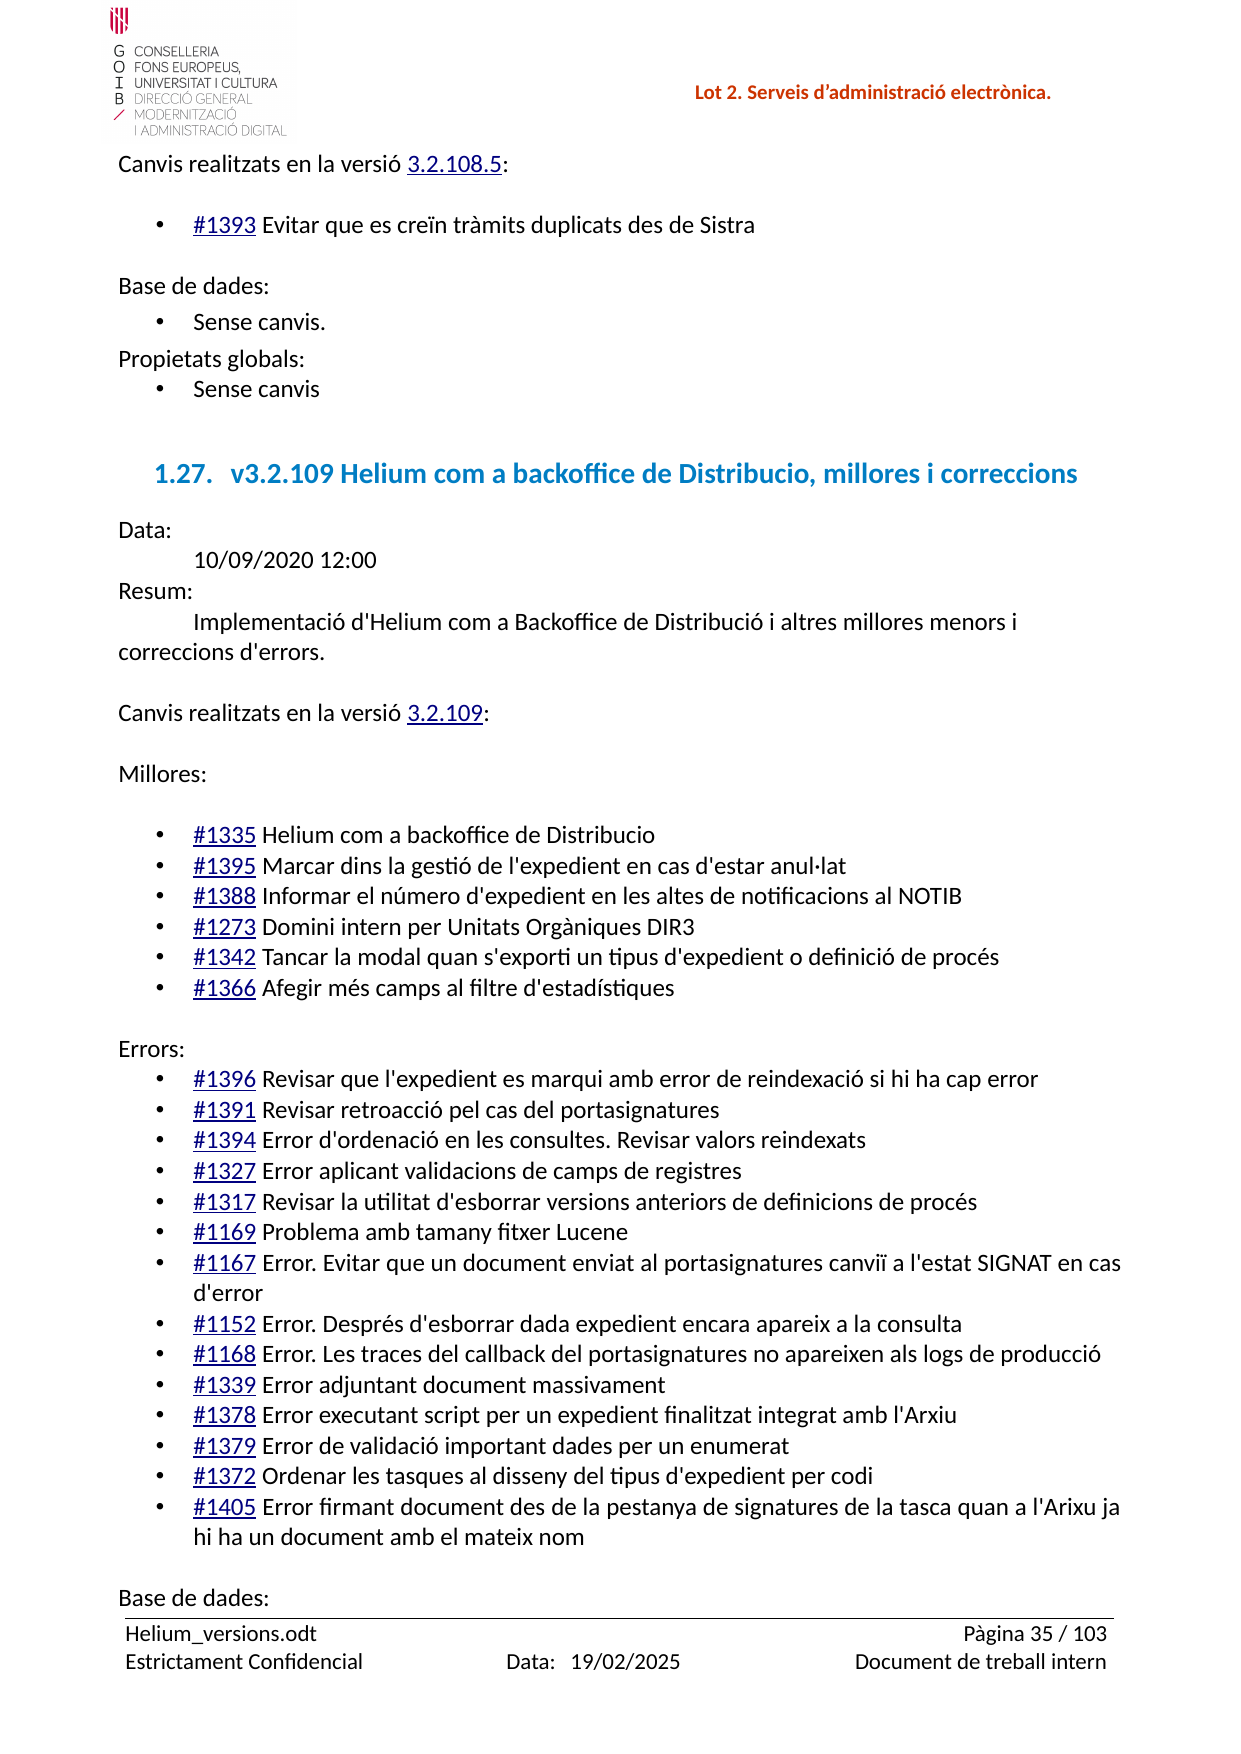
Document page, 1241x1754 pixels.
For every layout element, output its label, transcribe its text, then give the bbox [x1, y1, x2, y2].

text Base de dades: [118, 270, 1122, 300]
list Sense canvis. [156, 306, 1122, 337]
list #1393 Evitar que es creïn tràmits duplicats des de Sistra [156, 209, 1122, 239]
text Implementació d'Helium com a Backoffice de Distribució i altres millores menors i correccions d'errors. [118, 606, 1122, 667]
text Base de dades: [118, 1582, 1122, 1613]
list #1379 Error de validació important dades per un enumerat [156, 1430, 1122, 1460]
list #1366 Afegir més camps al filtre d'estadístiques [156, 972, 1122, 1002]
text Canvis realitzats en la versió 3.2.109: [118, 697, 1122, 728]
list #1342 Tancar la modal quan s'exporti un tipus d'expedient o definició de procés [156, 941, 1122, 972]
list #1167 Error. Evitar que un document enviat al portasignatures canviï a l'estat SIGNAT en cas d'error [156, 1247, 1122, 1308]
list #1396 Revisar que l'expedient es marqui amb error de reindexació si hi ha cap error [156, 1063, 1122, 1094]
list #1388 Informar el número d'expedient en les altes de notificacions al NOTIB [156, 880, 1122, 911]
list #1317 Revisar la utilitat d'esborrar versions anteriors de definicions de procés [156, 1186, 1122, 1216]
list #1335 Helium com a backoffice de Distribucio [156, 819, 1122, 850]
list #1378 Error executant script per un expedient finalitzat integrat amb l'Arxiu [156, 1399, 1122, 1430]
list #1394 Error d'ordenació en les consultes. Revisar valors reindexats [156, 1124, 1122, 1155]
picture [100, 0, 297, 144]
text Data: [118, 514, 1122, 545]
text Millores: [118, 758, 1122, 789]
list #1168 Error. Les traces del callback del portasignatures no apareixen als logs de producció [156, 1338, 1122, 1369]
text Errors: [118, 1033, 1122, 1063]
subtitle v3.2.109 Helium com a backoffice de Distribucio, millores i correccions [153, 455, 1122, 491]
list #1169 Problema amb tamany fitxer Lucene [156, 1216, 1122, 1247]
text Resum: [118, 575, 1122, 606]
text 10/09/2020 12:00 [118, 545, 1122, 575]
list #1395 Marcar dins la gestió de l'expedient en cas d'estar anul·lat [156, 850, 1122, 880]
list #1152 Error. Després d'esborrar dada expedient encara apareix a la consulta [156, 1308, 1122, 1338]
list #1339 Error adjuntant document massivament [156, 1369, 1122, 1399]
list Sense canvis [156, 373, 1122, 404]
list #1391 Revisar retroacció pel cas del portasignatures [156, 1094, 1122, 1124]
list #1372 Ordenar les tasques al disseny del tipus d'expedient per codi [156, 1460, 1122, 1491]
text Propietats globals: [118, 343, 1122, 373]
list #1273 Domini intern per Unitats Orgàniques DIR3 [156, 911, 1122, 941]
list #1327 Error aplicant validacions de camps de registres [156, 1155, 1122, 1186]
text Canvis realitzats en la versió 3.2.108.5: [118, 148, 1122, 178]
list #1405 Error firmant document des de la pestanya de signatures de la tasca quan a l'Arixu ja hi ha un document amb el mateix nom [156, 1491, 1122, 1552]
